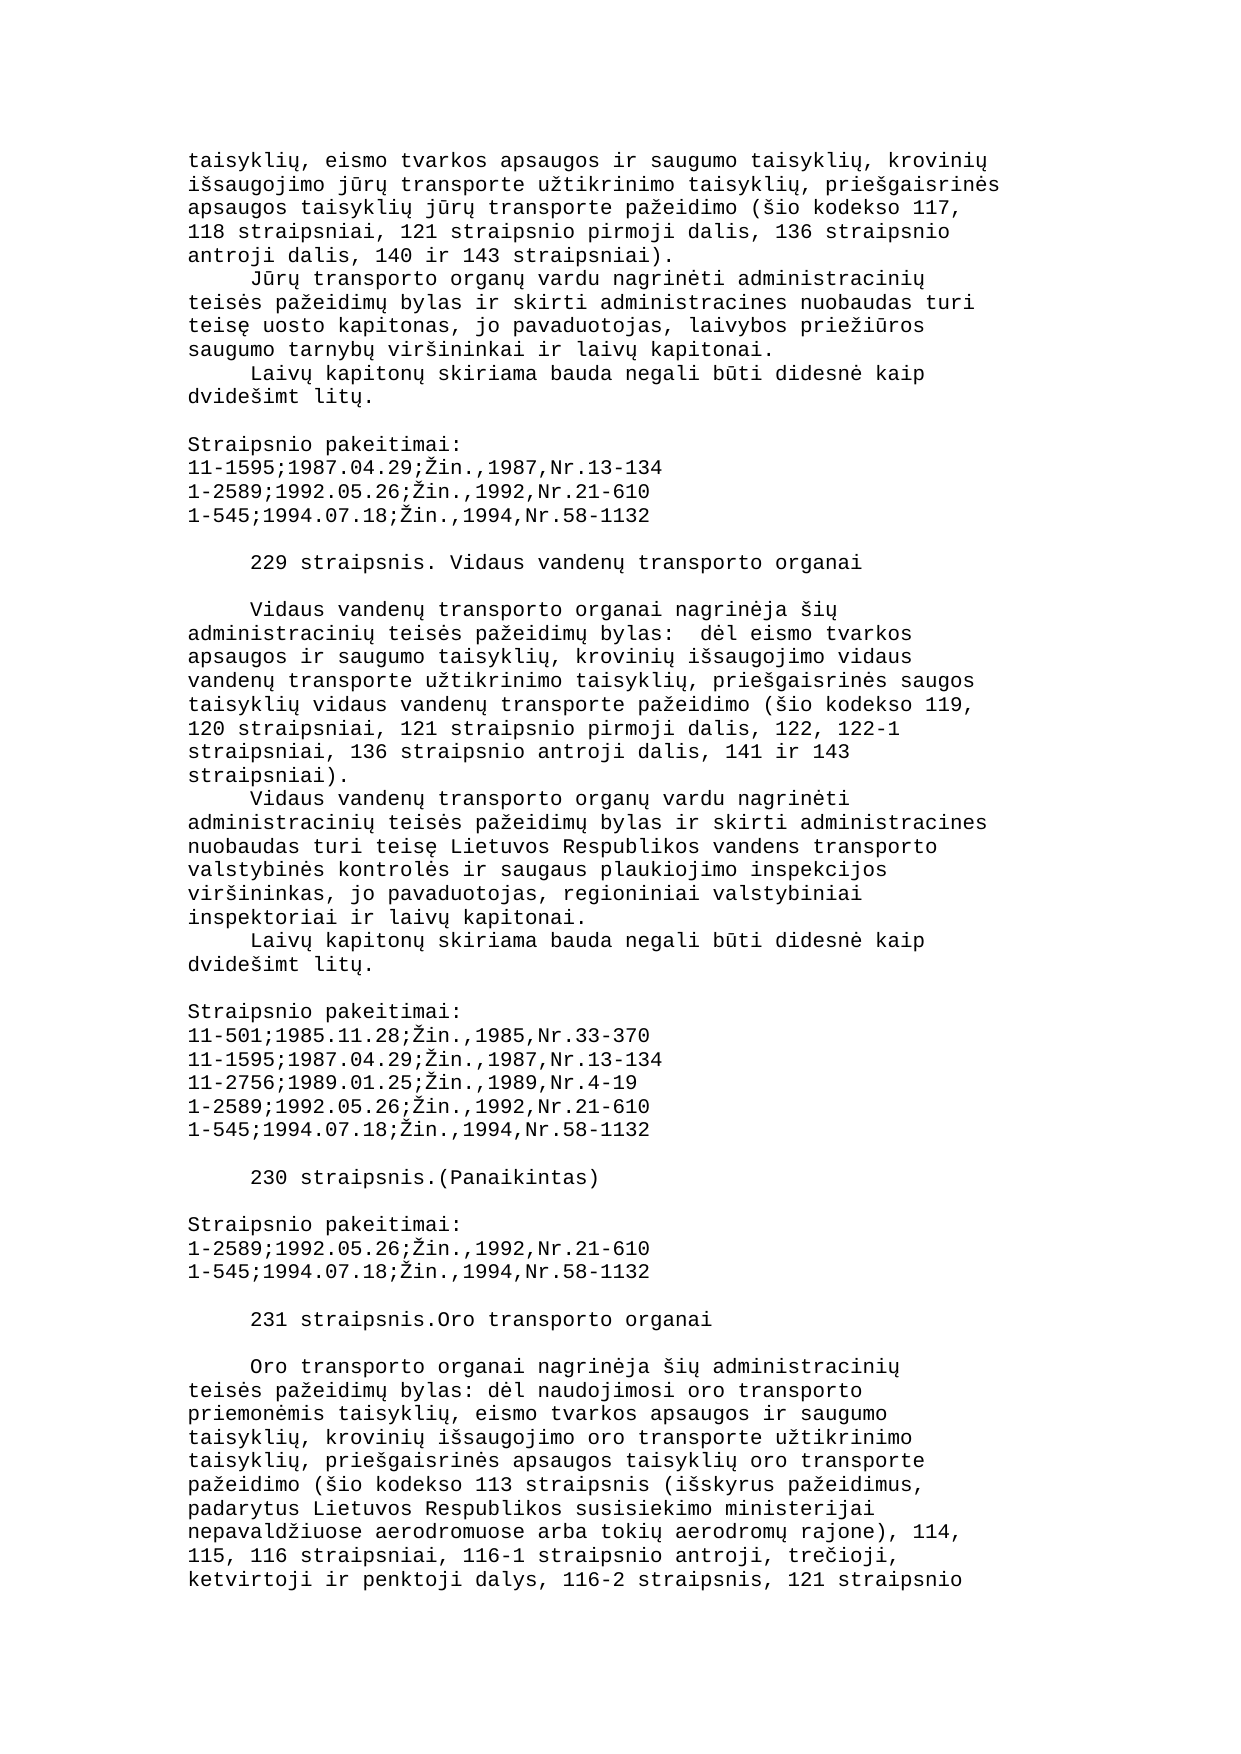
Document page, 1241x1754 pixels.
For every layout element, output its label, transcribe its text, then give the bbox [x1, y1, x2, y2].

text 1-545;1994.07.18;Žin.,1994,Nr.58-1132 [187, 505, 1053, 528]
text straipsniai). [187, 765, 1053, 788]
text 230 straipsnis.(Panaikintas) [187, 1167, 1053, 1190]
text vandenų transporte užtikrinimo taisyklių, priešgaisrinės saugos [187, 670, 1053, 694]
text valstybinės kontrolės ir saugaus plaukiojimo inspekcijos [187, 859, 1053, 883]
text išsaugojimo jūrų transporte užtikrinimo taisyklių, priešgaisrinės [187, 174, 1053, 197]
text Oro transporto organai nagrinėja šių administracinių [187, 1356, 1053, 1379]
text ketvirtoji ir penktoji dalys, 116-2 straipsnis, 121 straipsnio [187, 1569, 1053, 1592]
text 1-545;1994.07.18;Žin.,1994,Nr.58-1132 [187, 1261, 1053, 1285]
text Straipsnio pakeitimai: [187, 1001, 1053, 1025]
text padarytus Lietuvos Respublikos susisiekimo ministerijai [187, 1498, 1053, 1521]
text teisę uosto kapitonas, jo pavaduotojas, laivybos priežiūros [187, 316, 1053, 339]
text straipsniai, 136 straipsnio antroji dalis, 141 ir 143 [187, 741, 1053, 765]
text nepavaldžiuose aerodromuose arba tokių aerodromų rajone), 114, [187, 1521, 1053, 1545]
text 120 straipsniai, 121 straipsnio pirmoji dalis, 122, 122-1 [187, 717, 1053, 741]
text 1-2589;1992.05.26;Žin.,1992,Nr.21-610 [187, 481, 1053, 505]
text viršininkas, jo pavaduotojas, regioniniai valstybiniai [187, 883, 1053, 907]
text Straipsnio pakeitimai: [187, 434, 1053, 457]
text apsaugos ir saugumo taisyklių, krovinių išsaugojimo vidaus [187, 647, 1053, 670]
text 231 straipsnis.Oro transporto organai [187, 1309, 1053, 1332]
text taisyklių, priešgaisrinės apsaugos taisyklių oro transporte [187, 1451, 1053, 1474]
text 1-545;1994.07.18;Žin.,1994,Nr.58-1132 [187, 1119, 1053, 1143]
text administracinių teisės pažeidimų bylas ir skirti administracines [187, 812, 1053, 836]
text inspektoriai ir laivų kapitonai. [187, 907, 1053, 930]
text 229 straipsnis. Vidaus vandenų transporto organai [187, 552, 1053, 576]
text taisyklių, krovinių išsaugojimo oro transporte užtikrinimo [187, 1427, 1053, 1451]
text 11-1595;1987.04.29;Žin.,1987,Nr.13-134 [187, 1048, 1053, 1072]
text pažeidimo (šio kodekso 113 straipsnis (išskyrus pažeidimus, [187, 1474, 1053, 1498]
text Vidaus vandenų transporto organų vardu nagrinėti [187, 788, 1053, 812]
text 118 straipsniai, 121 straipsnio pirmoji dalis, 136 straipsnio [187, 221, 1053, 244]
text taisyklių vidaus vandenų transporte pažeidimo (šio kodekso 119, [187, 694, 1053, 717]
text antroji dalis, 140 ir 143 straipsniai). [187, 244, 1053, 268]
text 11-2756;1989.01.25;Žin.,1989,Nr.4-19 [187, 1072, 1053, 1096]
text 1-2589;1992.05.26;Žin.,1992,Nr.21-610 [187, 1238, 1053, 1261]
text dvidešimt litų. [187, 386, 1053, 410]
text administracinių teisės pažeidimų bylas: dėl eismo tvarkos [187, 623, 1053, 647]
text dvidešimt litų. [187, 954, 1053, 978]
text apsaugos taisyklių jūrų transporte pažeidimo (šio kodekso 117, [187, 197, 1053, 221]
text Vidaus vandenų transporto organai nagrinėja šių [187, 599, 1053, 623]
text Straipsnio pakeitimai: [187, 1214, 1053, 1238]
text saugumo tarnybų viršininkai ir laivų kapitonai. [187, 339, 1053, 363]
text priemonėmis taisyklių, eismo tvarkos apsaugos ir saugumo [187, 1403, 1053, 1427]
text teisės pažeidimų bylas: dėl naudojimosi oro transporto [187, 1379, 1053, 1403]
text taisyklių, eismo tvarkos apsaugos ir saugumo taisyklių, krovinių [187, 150, 1053, 174]
text Laivų kapitonų skiriama bauda negali būti didesnė kaip [187, 363, 1053, 386]
text Laivų kapitonų skiriama bauda negali būti didesnė kaip [187, 930, 1053, 954]
text nuobaudas turi teisę Lietuvos Respublikos vandens transporto [187, 836, 1053, 859]
text 115, 116 straipsniai, 116-1 straipsnio antroji, trečioji, [187, 1545, 1053, 1569]
text 1-2589;1992.05.26;Žin.,1992,Nr.21-610 [187, 1096, 1053, 1119]
text 11-501;1985.11.28;Žin.,1985,Nr.33-370 [187, 1025, 1053, 1048]
text Jūrų transporto organų vardu nagrinėti administracinių [187, 268, 1053, 292]
text teisės pažeidimų bylas ir skirti administracines nuobaudas turi [187, 292, 1053, 316]
text 11-1595;1987.04.29;Žin.,1987,Nr.13-134 [187, 457, 1053, 481]
